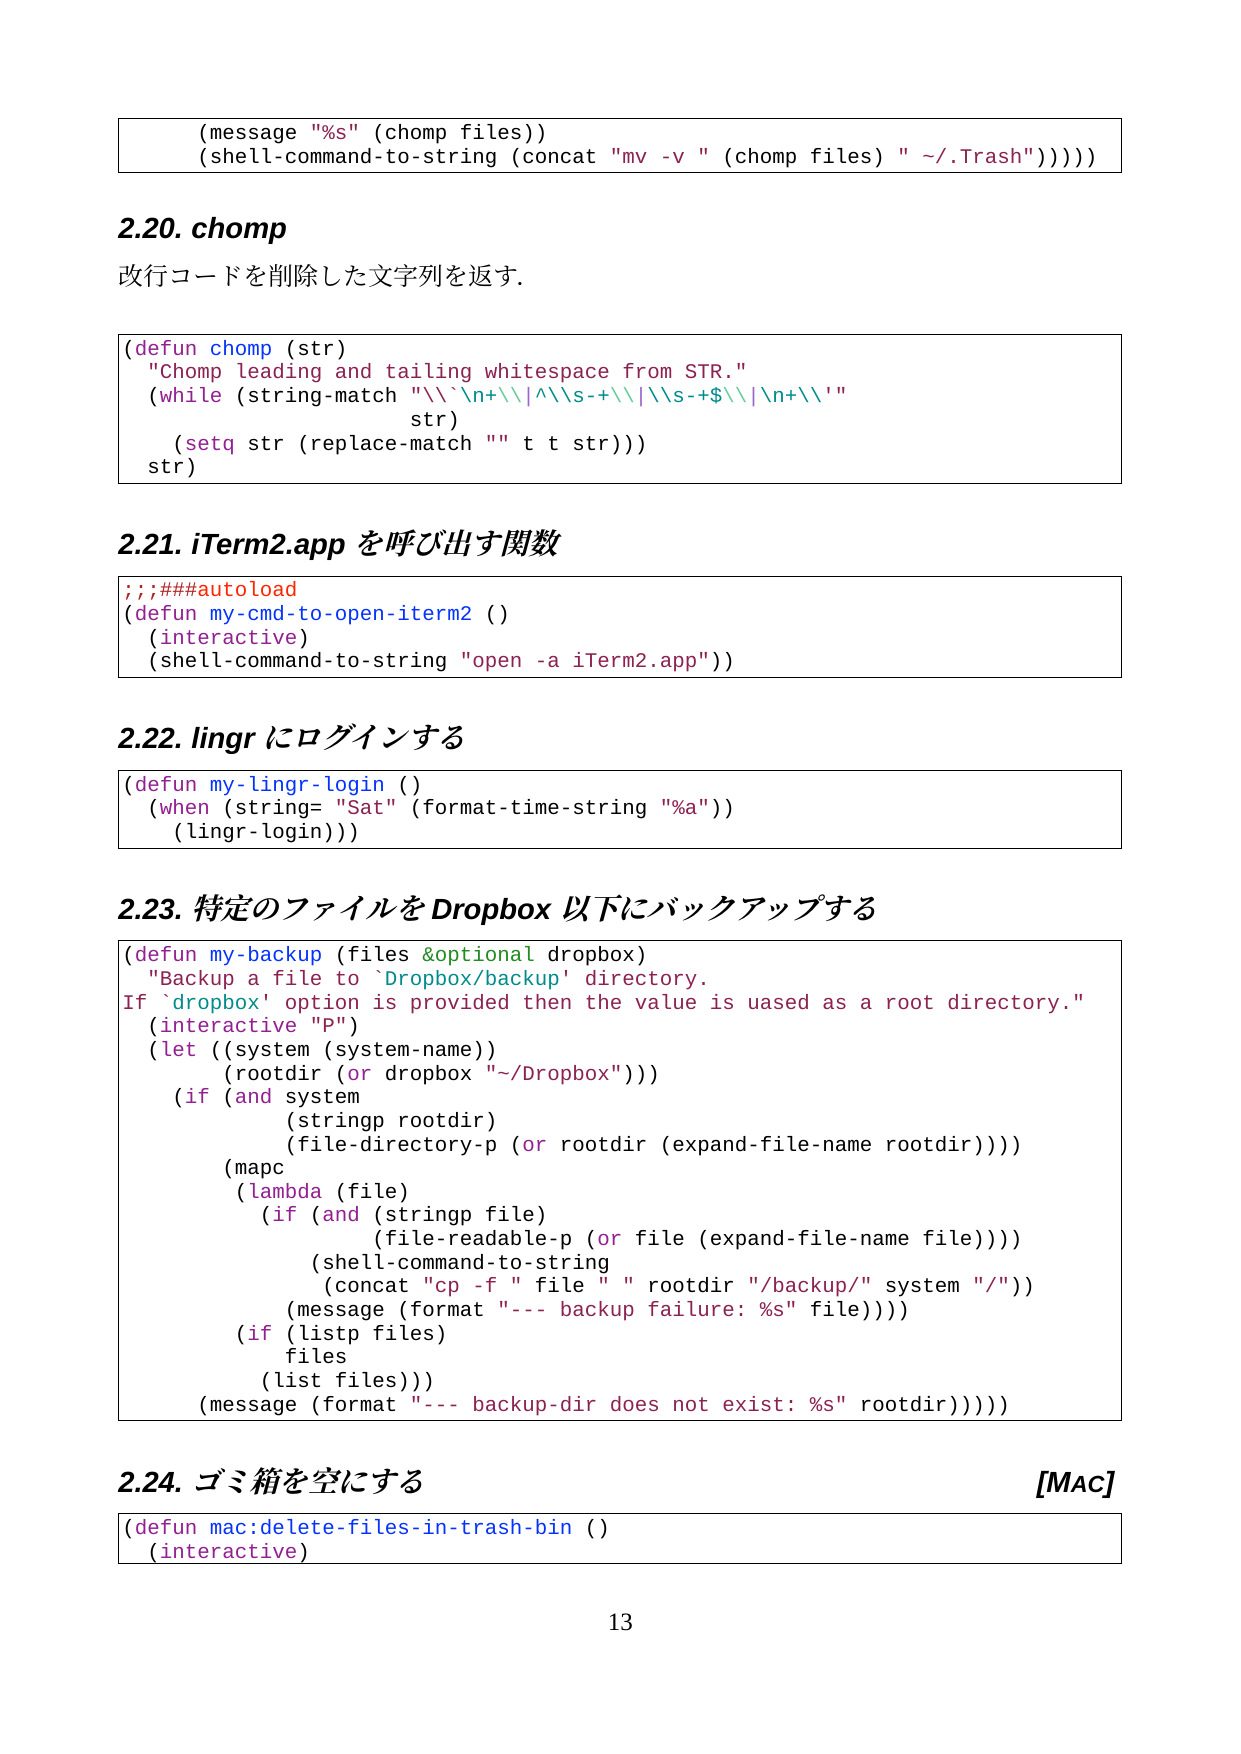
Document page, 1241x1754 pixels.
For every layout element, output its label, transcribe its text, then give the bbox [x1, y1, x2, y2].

text (interactive) [119, 623, 1121, 646]
text (defun my-cmd-to-open-iterm2 () [119, 599, 1121, 623]
text If `dropbox' option is provided then the value is uased as a root directory." [119, 988, 1121, 1011]
text (interactive "P") [119, 1011, 1121, 1035]
text (defun my-lingr-login () [119, 771, 1121, 793]
text (lingr-login))) [119, 817, 1121, 848]
text (defun mac:delete-files-in-trash-bin () [119, 1514, 1121, 1537]
subtitle ゴミ箱を空にする [Mac] [118, 1459, 1122, 1501]
text str) [119, 452, 1121, 483]
text files [119, 1342, 1121, 1366]
text (concat "cp -f " file " " rootdir "/backup/" system "/")) [119, 1271, 1121, 1295]
text "Backup a file to `Dropbox/backup' directory. [119, 964, 1121, 988]
subtitle iTerm2.app を呼び出す関数 [118, 521, 1122, 563]
text (file-readable-p (or file (expand-file-name file)))) [119, 1224, 1121, 1248]
text ;;;###autoload [119, 577, 1121, 599]
subtitle 特定のファイルを Dropbox 以下にバックアップする [118, 886, 1122, 928]
text (list files))) [119, 1366, 1121, 1390]
text (message "%s" (chomp files)) [119, 119, 1121, 142]
text (if (listp files) [119, 1319, 1121, 1342]
text (rootdir (or dropbox "~/Dropbox"))) [119, 1059, 1121, 1082]
text (while (string-match "\\`\n+\\|^\\s-+\\|\\s-+$\\|\n+\\'" [119, 381, 1121, 405]
text 改行コードを削除した文字列を返す． [118, 257, 1122, 321]
text (defun my-backup (files &optional dropbox) [119, 941, 1121, 964]
text (mapc [119, 1153, 1121, 1177]
text str) [119, 405, 1121, 428]
text (file-directory-p (or rootdir (expand-file-name rootdir)))) [119, 1129, 1121, 1153]
subtitle lingr にログインする [118, 715, 1122, 757]
text (if (and (stringp file) [119, 1201, 1121, 1224]
text (let ((system (system-name)) [119, 1035, 1121, 1059]
text (stringp rootdir) [119, 1106, 1121, 1129]
text (setq str (replace-match "" t t str))) [119, 428, 1121, 452]
text "Chomp leading and tailing whitespace from STR." [119, 358, 1121, 381]
text (shell-command-to-string "open -a iTerm2.app")) [119, 646, 1121, 677]
text (when (string= "Sat" (format-time-string "%a")) [119, 793, 1121, 817]
text (if (and system [119, 1082, 1121, 1106]
text (shell-command-to-string [119, 1248, 1121, 1271]
text (defun chomp (str) [119, 335, 1121, 358]
text (lambda (file) [119, 1177, 1121, 1201]
text (message (format "--- backup-dir does not exist: %s" rootdir))))) [119, 1390, 1121, 1420]
text (shell-command-to-string (concat "mv -v " (chomp files) " ~/.Trash"))))) [119, 142, 1121, 172]
text (message (format "--- backup failure: %s" file)))) [119, 1295, 1121, 1319]
text (interactive) [119, 1537, 1121, 1563]
subtitle chomp [118, 211, 1122, 244]
